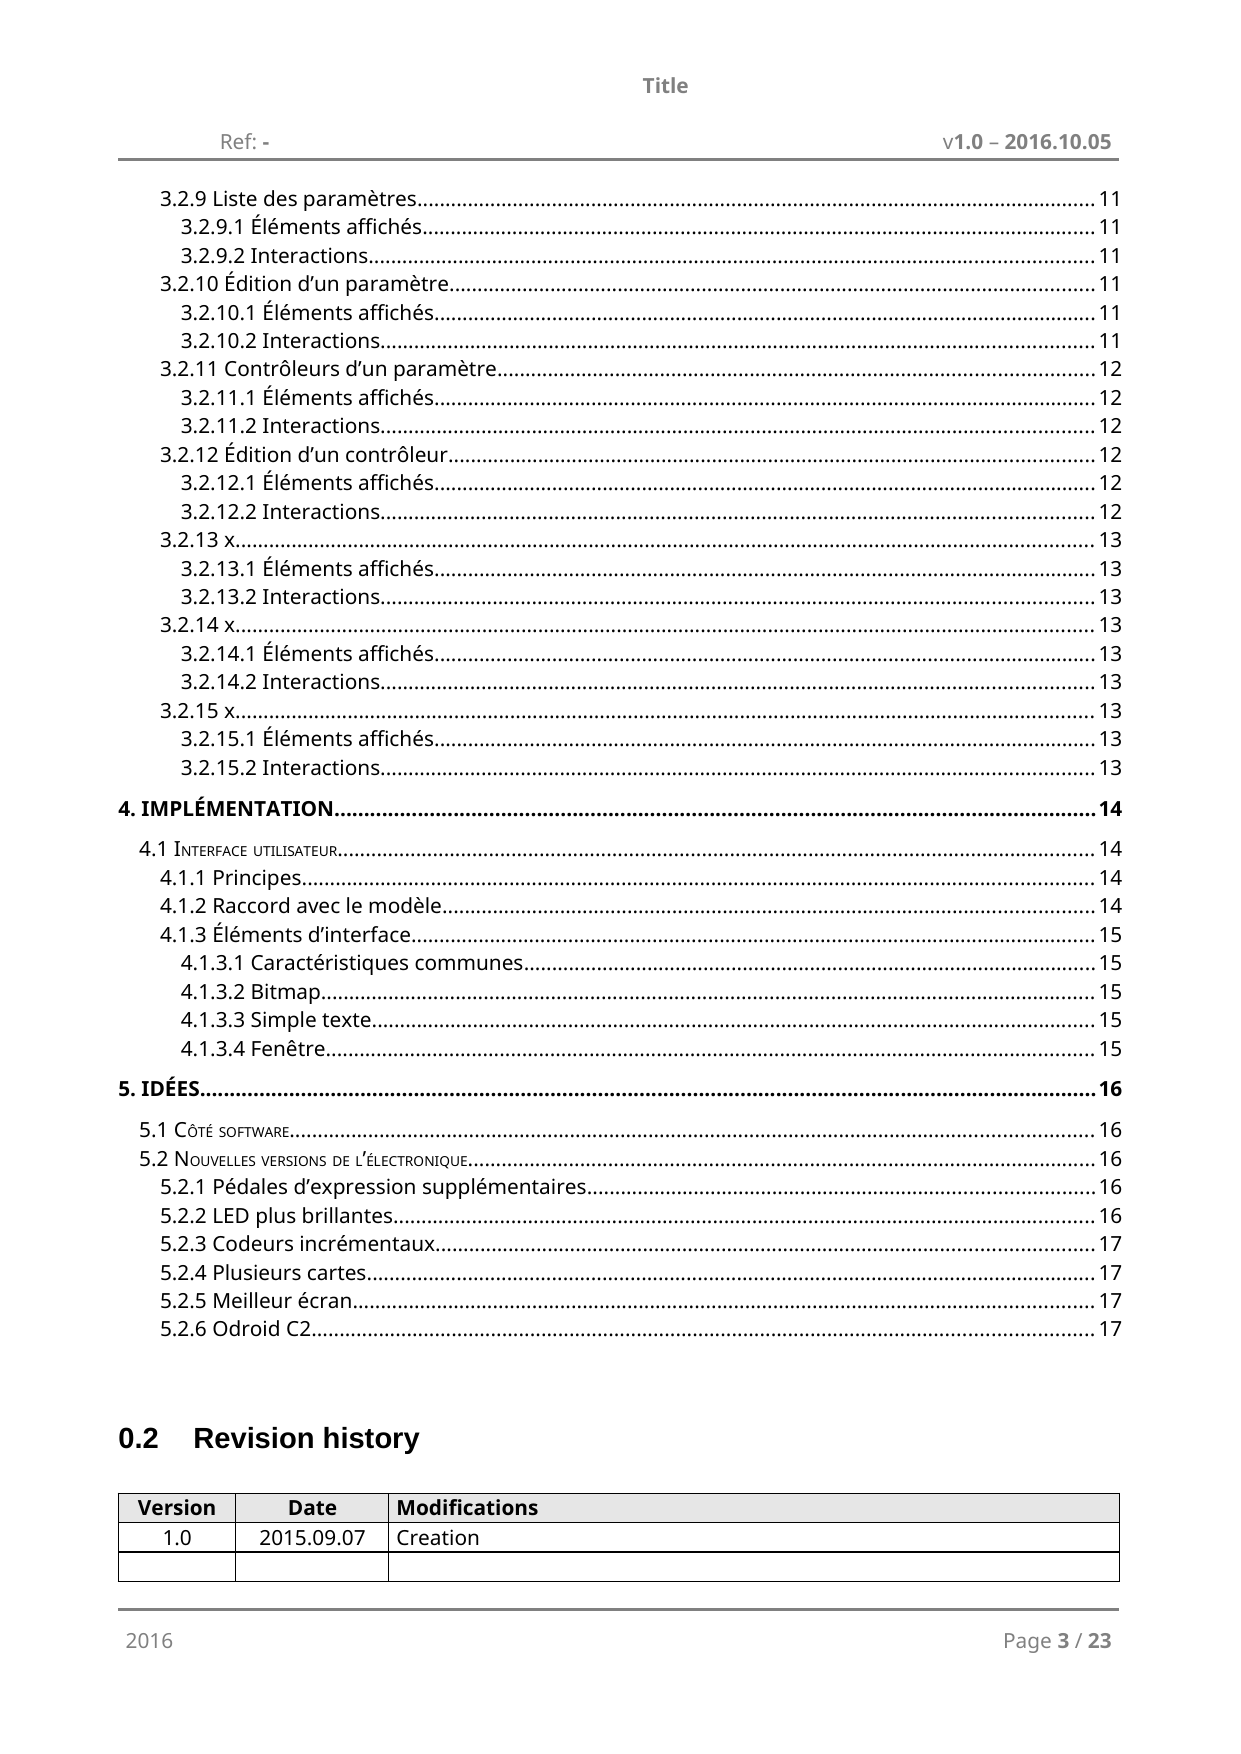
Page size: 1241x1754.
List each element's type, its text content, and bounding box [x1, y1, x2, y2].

text 3.2.13 x 13 [160, 525, 1122, 554]
text 4.1.2 Raccord avec le modèle 14 [160, 891, 1122, 920]
text 5.2 Nouvelles versions de l’électronique 16 [139, 1144, 1122, 1172]
text 3.2.15.1 Éléments affichés 13 [181, 724, 1122, 753]
text 5.2.3 Codeurs incrémentaux 17 [160, 1229, 1122, 1258]
table_cell 2015.09.07 [236, 1523, 388, 1551]
subtitle Revision history [118, 1421, 1122, 1455]
table_cell [119, 1553, 235, 1581]
table_header Modifications [389, 1494, 1119, 1522]
text 3.2.12.2 Interactions 12 [181, 497, 1122, 525]
text 3.2.15.2 Interactions 13 [181, 753, 1122, 781]
text 3.2.13.1 Éléments affichés 13 [181, 554, 1122, 582]
text 3.2.9.1 Éléments affichés 11 [181, 212, 1122, 241]
table_header Date [236, 1494, 388, 1522]
text 3.2.10.2 Interactions 11 [181, 326, 1122, 354]
text 3.2.14.2 Interactions 13 [181, 667, 1122, 696]
table_cell Creation [389, 1523, 1119, 1551]
text 3.2.11.1 Éléments affichés 12 [181, 383, 1122, 411]
text 5.2.1 Pédales d’expression supplémentaires 16 [160, 1172, 1122, 1201]
text 3.2.12.1 Éléments affichés 12 [181, 468, 1122, 497]
text 3.2.12 Édition d’un contrôleur 12 [160, 440, 1122, 468]
text 3.2.10.1 Éléments affichés 11 [181, 298, 1122, 326]
text 5. Idées 16 [118, 1074, 1122, 1103]
text 4.1.3.4 Fenêtre 15 [181, 1034, 1122, 1062]
text 3.2.13.2 Interactions 13 [181, 582, 1122, 611]
text 4.1.3.3 Simple texte 15 [181, 1005, 1122, 1034]
text 4. Implémentation 14 [118, 794, 1122, 822]
text 5.2.5 Meilleur écran 17 [160, 1286, 1122, 1314]
text 3.2.10 Édition d’un paramètre 11 [160, 269, 1122, 298]
text 5.2.4 Plusieurs cartes 17 [160, 1258, 1122, 1286]
table_cell 1.0 [119, 1523, 235, 1551]
text 3.2.9 Liste des paramètres 11 [160, 184, 1122, 212]
table_header Version [119, 1494, 235, 1522]
text 5.1 Côté software 16 [139, 1116, 1122, 1144]
text 5.2.2 LED plus brillantes 16 [160, 1201, 1122, 1229]
text 3.2.14.1 Éléments affichés 13 [181, 639, 1122, 667]
text 3.2.11.2 Interactions 12 [181, 411, 1122, 440]
text 3.2.9.2 Interactions 11 [181, 241, 1122, 269]
table_cell [389, 1553, 1119, 1581]
text 3.2.14 x 13 [160, 611, 1122, 639]
text 4.1 Interface utilisateur 14 [139, 834, 1122, 863]
text 4.1.3.2 Bitmap 15 [181, 977, 1122, 1005]
text 4.1.1 Principes 14 [160, 863, 1122, 891]
text 5.2.6 Odroid C2 17 [160, 1314, 1122, 1343]
text 3.2.15 x 13 [160, 696, 1122, 724]
text 3.2.11 Contrôleurs d’un paramètre 12 [160, 354, 1122, 383]
text 4.1.3.1 Caractéristiques communes 15 [181, 948, 1122, 977]
table_cell [236, 1553, 388, 1581]
text 4.1.3 Éléments d’interface 15 [160, 920, 1122, 948]
